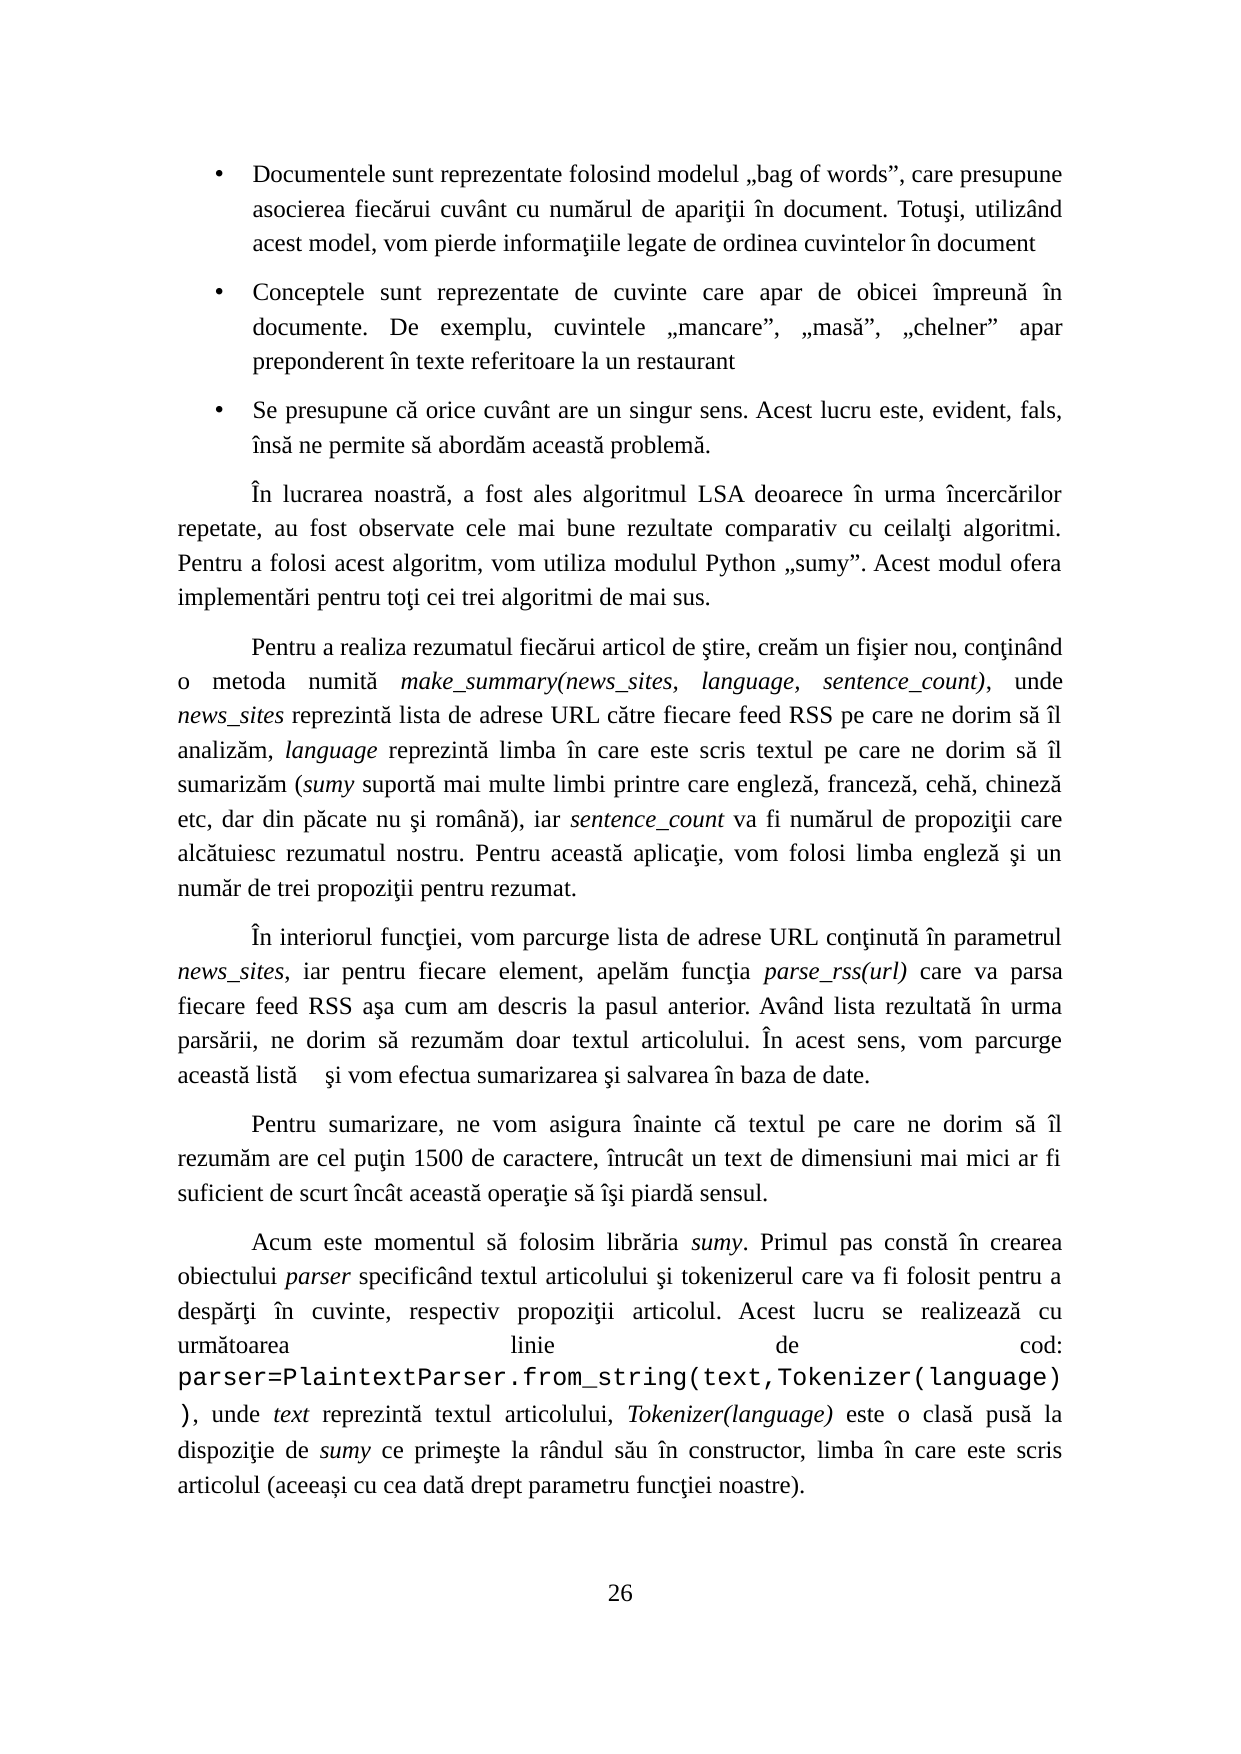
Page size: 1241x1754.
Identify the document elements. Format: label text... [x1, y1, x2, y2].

text Pentru sumarizare, ne vom asigura înainte că textul pe care ne dorim să îl rezumăm are cel puţin 1500 de caractere, întrucât un text de dimensiuni mai mici ar fi suficient de scurt încât această operaţie să îşi piardă sensul. [177, 1109, 1063, 1207]
list Documentele sunt reprezentate folosind modelul „bag of words”, care presupune asocierea fiecărui cuvânt cu numărul de apariţii în document. Totuşi, utilizând acest model, vom pierde informaţiile legate de ordinea cuvintelor în document [215, 159, 1063, 257]
text Pentru a realiza rezumatul fiecărui articol de ştire, creăm un fişier nou, conţinând o metoda numită make_summary(news_sites, language, sentence_count), unde news_sites reprezintă lista de adrese URL către fiecare feed RSS pe care ne dorim să îl analizăm, language reprezintă limba în care este scris textul pe care ne dorim să îl sumarizăm (sumy suportă mai multe limbi printre care engleză, franceză, cehă, chineză etc, dar din păcate nu şi română), iar sentence_count va fi numărul de propoziţii care alcătuiesc rezumatul nostru. Pentru această aplicaţie, vom folosi limba engleză şi un număr de trei propoziţii pentru rezumat. [177, 632, 1063, 902]
text Acum este momentul să folosim librăria sumy. Primul pas constă în crearea obiectului parser specificând textul articolului şi tokenizerul care va fi folosit pentru a despărţi în cuvinte, respectiv propoziţii articolul. Acest lucru se realizează cu următoarea linie de cod: parser=PlaintextParser.from_string(text,Tokenizer(language)), unde text reprezintă textul articolului, Tokenizer(language) este o clasă pusă la dispoziţie de sumy ce primeşte la rândul său în constructor, limba în care este scris articolul (aceeași cu cea dată drept parametru funcţiei noastre). [177, 1227, 1063, 1499]
text În interiorul funcţiei, vom parcurge lista de adrese URL conţinută în parametrul news_sites, iar pentru fiecare element, apelăm funcţia parse_rss(url) care va parsa fiecare feed RSS aşa cum am descris la pasul anterior. Având lista rezultată în urma parsării, ne dorim să rezumăm doar textul articolului. În acest sens, vom parcurge această listă şi vom efectua sumarizarea şi salvarea în baza de date. [177, 922, 1063, 1089]
text În lucrarea noastră, a fost ales algoritmul LSA deoarece în urma încercărilor repetate, au fost observate cele mai bune rezultate comparativ cu ceilalţi algoritmi. Pentru a folosi acest algoritm, vom utiliza modulul Python „sumy”. Acest modul ofera implementări pentru toţi cei trei algoritmi de mai sus. [177, 479, 1063, 611]
list Se presupune că orice cuvânt are un singur sens. Acest lucru este, evident, fals, însă ne permite să abordăm această problemă. [215, 396, 1063, 459]
list Conceptele sunt reprezentate de cuvinte care apar de obicei împreună în documente. De exemplu, cuvintele „mancare”, „masă”, „chelner” apar preponderent în texte referitoare la un restaurant [215, 277, 1063, 375]
